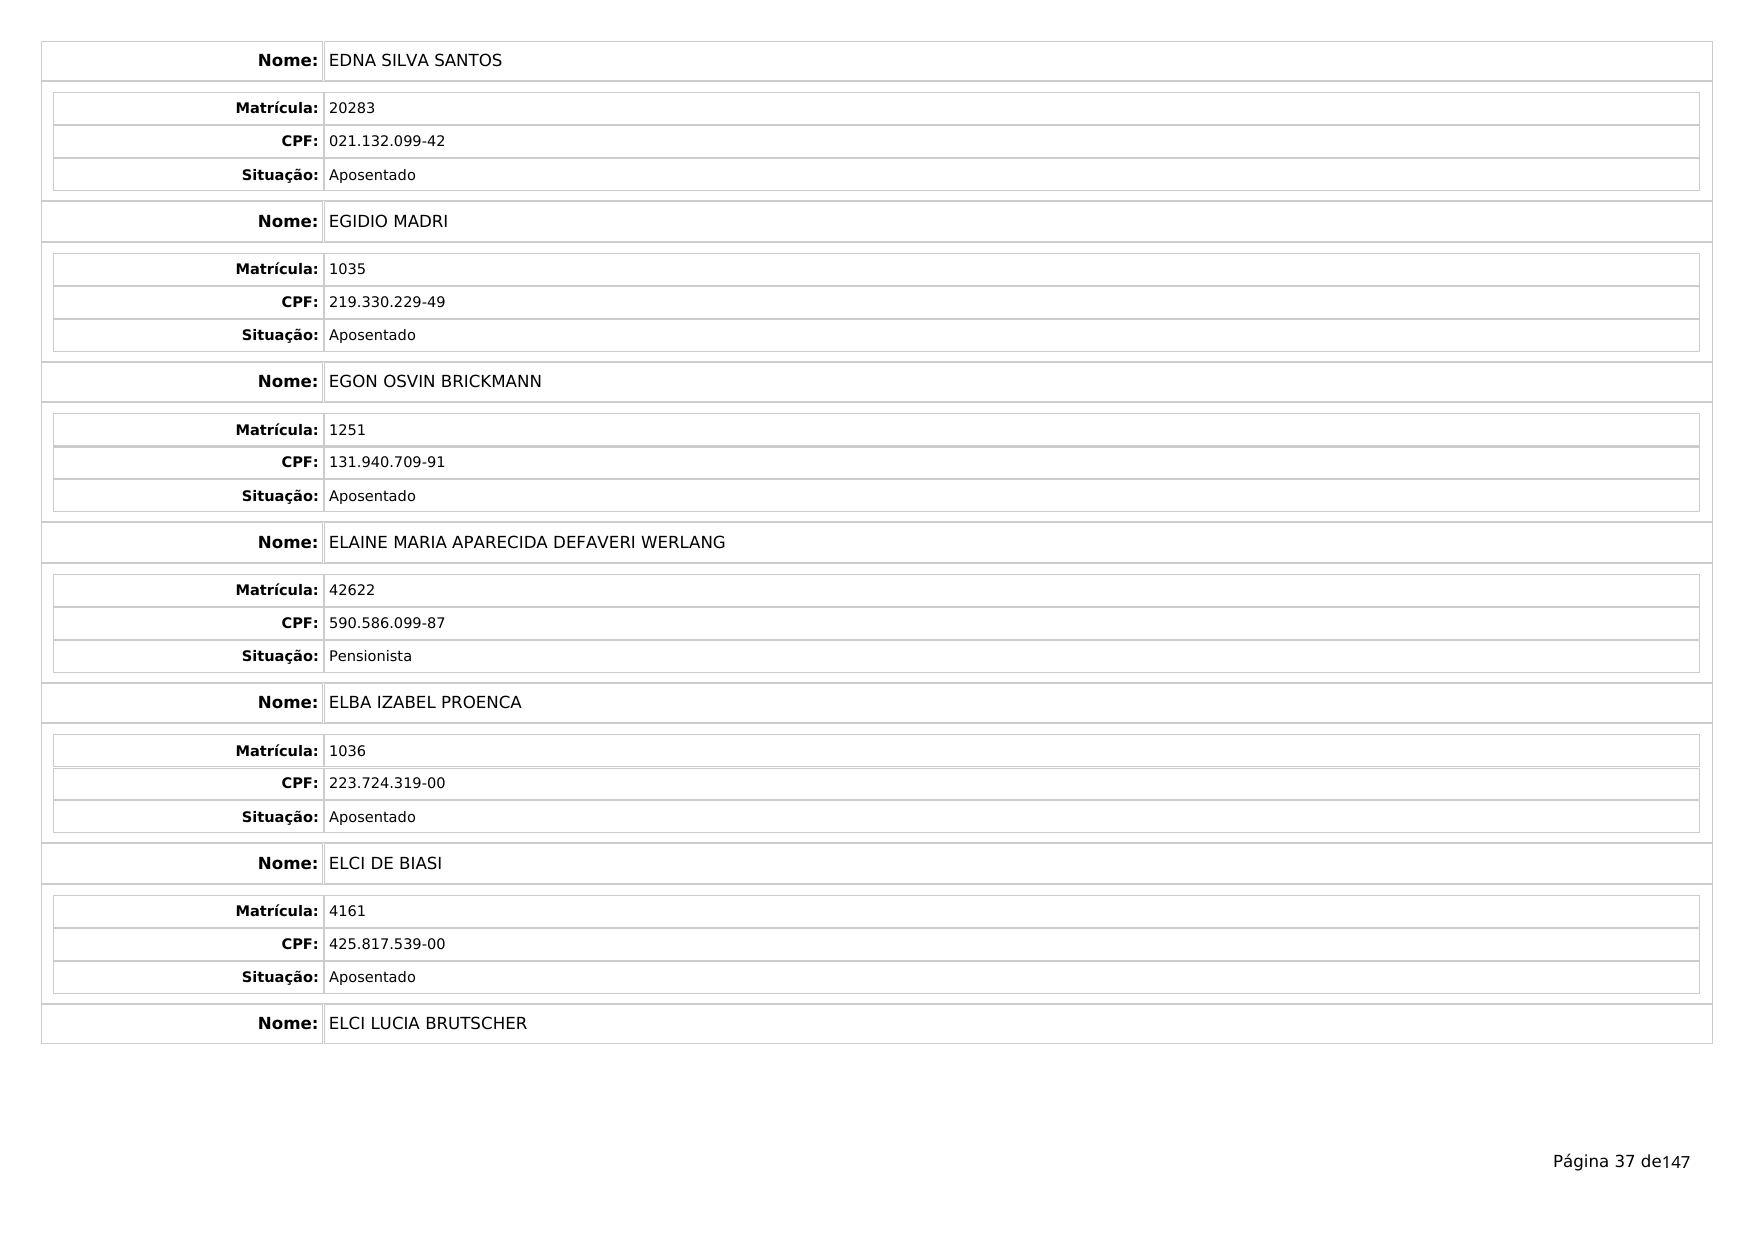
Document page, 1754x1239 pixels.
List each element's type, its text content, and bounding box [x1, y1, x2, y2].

table_cell Página 37 de [1531, 1142, 1662, 1182]
table_cell [1713, 843, 1753, 884]
table_cell [46, 895, 53, 928]
table_cell [1713, 201, 1753, 242]
table_cell Matrícula: [54, 896, 323, 927]
table_cell 021.132.099-42 [325, 126, 1699, 157]
table_cell [54, 480, 323, 511]
table_cell Matrícula: [54, 254, 323, 285]
table_cell [324, 1142, 1531, 1182]
table_cell ELCI LUCIA BRUTSCHER [325, 1005, 1712, 1043]
table_header [1713, 0, 1753, 41]
table_cell Nome: [42, 684, 322, 722]
table_cell Aposentado [325, 159, 1699, 190]
table_cell Aposentado [325, 801, 1699, 832]
table_cell 590.586.099-87 [325, 608, 1699, 639]
table_cell Aposentado [325, 320, 1699, 351]
table_cell [1708, 286, 1712, 319]
table_cell [46, 928, 53, 961]
table_cell [42, 724, 1712, 842]
table_cell [46, 319, 53, 352]
table_cell [1700, 158, 1708, 191]
table_header [46, 889, 53, 895]
table_cell 219.330.229-49 [325, 287, 1699, 318]
table_header [0, 0, 41, 41]
table_cell [1662, 1044, 1713, 1142]
table_cell ELAINE MARIA APARECIDA DEFAVERI WERLANG [325, 523, 1712, 562]
table_cell [1713, 884, 1753, 1004]
table_cell [1713, 242, 1753, 362]
table_cell [1708, 961, 1712, 994]
table_cell [1708, 607, 1712, 640]
table_cell CPF: [54, 769, 323, 799]
table_cell [0, 884, 41, 1004]
table_cell [1713, 362, 1753, 402]
table_cell [1700, 92, 1708, 125]
table_cell [1708, 734, 1712, 767]
table_cell [46, 158, 53, 191]
table_cell Matrícula: [54, 414, 323, 445]
table_cell Matrícula: [54, 575, 323, 606]
table_cell 4161 [325, 896, 1699, 927]
table_cell Aposentado [325, 480, 1699, 511]
table_cell [1700, 961, 1708, 994]
table_cell Nome: [42, 42, 322, 80]
table_cell [1708, 319, 1712, 352]
table_cell [0, 683, 41, 723]
table_cell Nome: [42, 202, 322, 241]
table_header [1700, 728, 1708, 734]
table_cell [46, 446, 53, 479]
table_cell CPF: [54, 126, 323, 157]
table_header [324, 728, 1700, 734]
table_cell [46, 768, 53, 800]
table_cell [1708, 768, 1712, 800]
table_cell [1700, 253, 1708, 286]
table_cell [1708, 574, 1712, 607]
table_cell Situação: [54, 641, 323, 672]
table_cell Matrícula: [54, 735, 323, 766]
table_cell [46, 640, 53, 673]
table_cell [46, 574, 53, 607]
table_cell [1700, 286, 1708, 319]
table_cell 20283 [325, 93, 1699, 124]
table_cell [1713, 1142, 1753, 1182]
table_cell [46, 800, 53, 833]
table_header [53, 407, 324, 413]
table_cell [46, 125, 53, 158]
table_cell [46, 607, 53, 640]
table_header [53, 728, 324, 734]
table_cell CPF: [54, 929, 323, 960]
table_cell Situação: [54, 320, 323, 351]
table_cell [41, 1142, 323, 1182]
table_cell [1708, 253, 1712, 286]
table_header [324, 86, 1700, 92]
table_cell [0, 723, 41, 843]
table_cell [1700, 479, 1708, 512]
table_cell EGIDIO MADRI [325, 202, 1712, 241]
table_header [324, 889, 1700, 895]
table_header [41, 0, 323, 41]
table_cell [46, 286, 53, 319]
table_cell [1713, 1004, 1753, 1044]
table_cell CPF: [54, 448, 323, 478]
table_cell Matrícula: [54, 93, 323, 124]
table_cell [0, 563, 41, 683]
table_cell CPF: [54, 608, 323, 639]
table_header [46, 86, 53, 92]
table_cell [1700, 928, 1708, 961]
table_cell Situação: [54, 480, 323, 511]
table_cell [1708, 800, 1712, 833]
table_cell 42622 [325, 575, 1699, 606]
table_cell [1708, 446, 1712, 479]
table_cell [1708, 92, 1712, 125]
table_cell Situação: [54, 159, 323, 190]
table_cell [0, 41, 41, 81]
table_header [53, 568, 324, 574]
table_cell Aposentado [325, 962, 1699, 993]
table_cell [1713, 563, 1753, 683]
table_header [46, 407, 53, 413]
table_cell [1700, 640, 1708, 673]
table_cell Pensionista [325, 641, 1699, 672]
table_cell [46, 479, 53, 512]
table_cell [0, 1004, 41, 1044]
table_cell [1700, 446, 1708, 479]
table_cell [325, 480, 1699, 511]
table_cell [1700, 607, 1708, 640]
table_cell Nome: [42, 523, 322, 562]
table_cell CPF: [54, 287, 323, 318]
table_cell [1700, 768, 1708, 800]
table_cell 147 [1662, 1142, 1713, 1182]
table_cell [0, 81, 41, 201]
table_cell [46, 961, 53, 994]
table_cell [0, 522, 41, 563]
table_cell [42, 885, 1712, 1003]
table_cell [42, 403, 1712, 521]
table_cell Situação: [54, 962, 323, 993]
table_cell [46, 413, 53, 446]
table_cell [1708, 928, 1712, 961]
table_header [1662, 0, 1713, 41]
table_header [1700, 86, 1708, 92]
table_cell [1700, 734, 1708, 767]
table_header [1700, 247, 1708, 253]
table_cell [42, 82, 1712, 200]
table_cell [1700, 800, 1708, 833]
table_cell 131.940.709-91 [325, 448, 1699, 478]
table_cell 425.817.539-00 [325, 929, 1699, 960]
table_cell [0, 362, 41, 402]
table_cell 1036 [325, 735, 1699, 766]
table_cell 1035 [325, 254, 1699, 285]
table_header [46, 728, 53, 734]
table_cell [41, 1044, 323, 1142]
table_cell EGON OSVIN BRICKMANN [325, 363, 1712, 401]
table_cell [46, 253, 53, 286]
table_cell Situação: [54, 801, 323, 832]
table_header [53, 247, 324, 253]
table_cell [1708, 125, 1712, 158]
table_cell [0, 843, 41, 884]
table_header [324, 568, 1700, 574]
table_cell [1713, 522, 1753, 563]
table_header [46, 247, 53, 253]
table_cell 1251 [325, 414, 1699, 445]
table_cell [42, 243, 1712, 361]
table_cell [0, 201, 41, 242]
table_cell [1713, 41, 1753, 81]
table_cell [1700, 574, 1708, 607]
table_cell [54, 448, 323, 478]
table_header [53, 86, 324, 92]
table_header [1700, 889, 1708, 895]
table_cell [324, 1044, 1531, 1142]
table_header [1700, 568, 1708, 574]
table_cell 223.724.319-00 [325, 769, 1699, 799]
table_cell [1531, 1044, 1662, 1142]
table_cell [1713, 1044, 1753, 1142]
table_cell [325, 448, 1699, 478]
table_cell [1708, 479, 1712, 512]
table_cell EDNA SILVA SANTOS [325, 42, 1712, 80]
table_cell [1700, 895, 1708, 928]
table_cell ELBA IZABEL PROENCA [325, 684, 1712, 722]
table_header [46, 568, 53, 574]
table_cell [1713, 402, 1753, 522]
table_cell [0, 242, 41, 362]
table_cell [1713, 81, 1753, 201]
table_header [1700, 407, 1708, 413]
table_cell [1708, 895, 1712, 928]
table_cell [325, 414, 1699, 445]
table_cell [1708, 640, 1712, 673]
table_cell [0, 1044, 41, 1142]
table_cell [1708, 158, 1712, 191]
table_cell [1700, 413, 1708, 446]
table_cell [1700, 125, 1708, 158]
table_cell [46, 734, 53, 767]
table_cell Nome: [42, 363, 322, 401]
table_cell Nome: [42, 844, 322, 883]
table_cell [46, 92, 53, 125]
table_header [324, 407, 1700, 413]
table_header [324, 0, 1531, 41]
table_header [324, 247, 1700, 253]
table_cell [1700, 319, 1708, 352]
table_cell ELCI DE BIASI [325, 844, 1712, 883]
table_header [1531, 0, 1662, 41]
table_cell [0, 402, 41, 522]
table_cell [0, 1142, 41, 1182]
table_cell [42, 564, 1712, 682]
table_cell [1708, 413, 1712, 446]
table_cell [1713, 723, 1753, 843]
table_cell Nome: [42, 1005, 322, 1043]
table_header [53, 889, 324, 895]
table_cell [1713, 683, 1753, 723]
